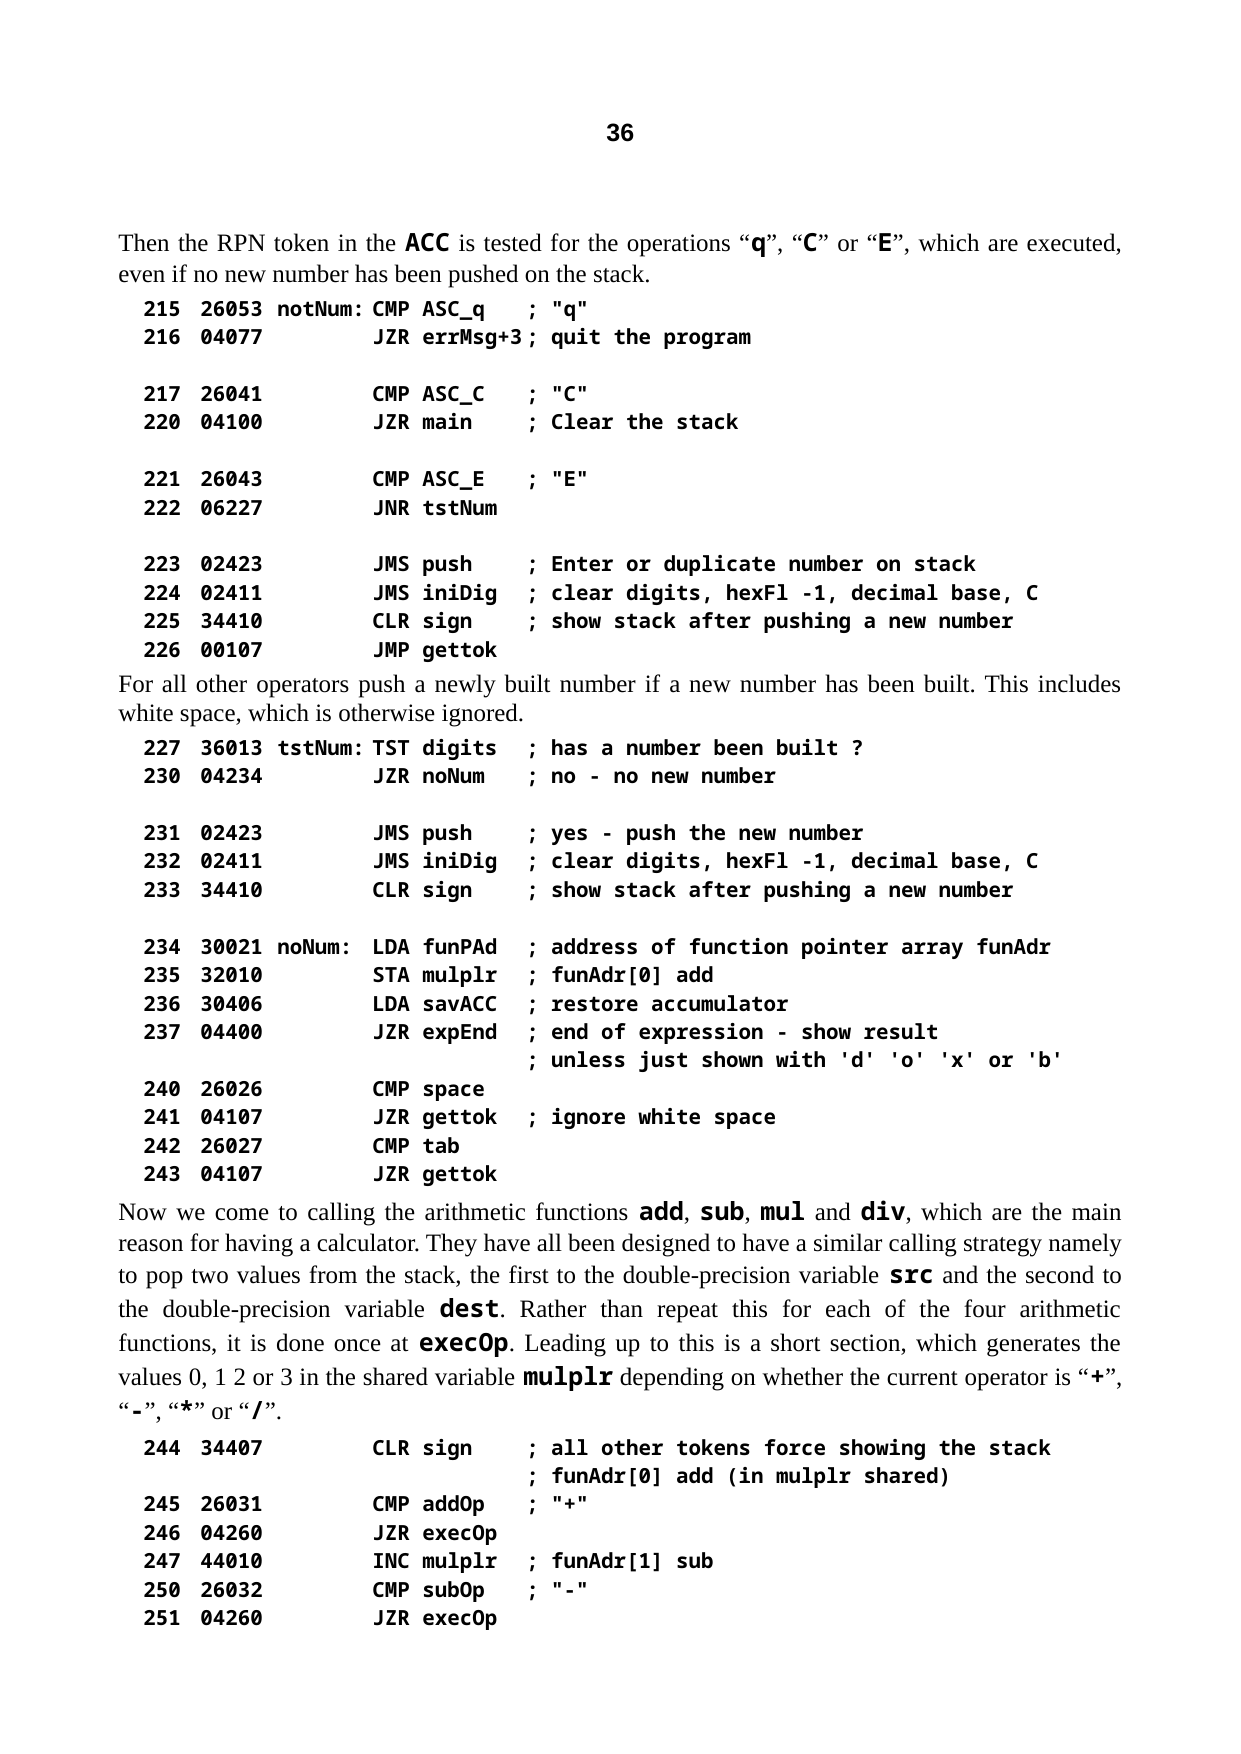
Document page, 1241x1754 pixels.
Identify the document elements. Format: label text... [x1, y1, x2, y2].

text 215 26053 notNum: CMP ASC_q ; "q" [118, 294, 1122, 322]
text Then the RPN token in the ACC is tested for the operations “q”, “C” or “E”, which are executed, even if no new number has been pushed on the stack. [118, 225, 1122, 288]
text 221 26043 CMP ASC_E ; "E" [118, 464, 1122, 493]
text 236 30406 LDA savACC ; restore accumulator [118, 989, 1122, 1017]
text 233 34410 CLR sign ; show stack after pushing a new number [118, 875, 1122, 903]
text 243 04107 JZR gettok [118, 1159, 1122, 1188]
text 225 34410 CLR sign ; show stack after pushing a new number [118, 606, 1122, 635]
text 232 02411 JMS iniDig ; clear digits, hexFl -1, decimal base, C [118, 846, 1122, 875]
text 247 44010 INC mulplr ; funAdr[1] sub [118, 1546, 1122, 1575]
text 237 04400 JZR expEnd ; end of expression - show result [118, 1017, 1122, 1046]
text 216 04077 JZR errMsg+3 ; quit the program [118, 322, 1122, 351]
text 240 26026 CMP space [118, 1074, 1122, 1102]
text 235 32010 STA mulplr ; funAdr[0] add [118, 960, 1122, 989]
text 242 26027 CMP tab [118, 1131, 1122, 1159]
text For all other operators push a newly built number if a new number has been built. This includes white space, which is otherwise ignored. [118, 669, 1122, 727]
text 223 02423 JMS push ; Enter or duplicate number on stack [118, 549, 1122, 578]
text 222 06227 JNR tstNum [118, 493, 1122, 521]
text 244 34407 CLR sign ; all other tokens force showing the stack [118, 1433, 1122, 1461]
text 245 26031 CMP addOp ; "+" [118, 1489, 1122, 1518]
text 246 04260 JZR execOp [118, 1518, 1122, 1546]
text Now we come to calling the arithmetic functions add, sub, mul and div, which are the main reason for having a calculator. They have all been designed to have a similar calling strategy namely to pop two values from the stack, the first to the double-precision variable src and the second to the double-precision variable dest. Rather than repeat this for each of the four arithmetic functions, it is done once at execOp. Leading up to this is a short section, which generates the values 0, 1 2 or 3 in the shared variable mulplr depending on whether the current operator is “+”, “-”, “*” or “/”. [118, 1194, 1122, 1427]
text 226 00107 JMP gettok [118, 635, 1122, 663]
text ; funAdr[0] add (in mulplr shared) [118, 1461, 1122, 1489]
text 251 04260 JZR execOp [118, 1603, 1122, 1632]
text 230 04234 JZR noNum ; no - no new number [118, 761, 1122, 789]
text ; unless just shown with 'd' 'o' 'x' or 'b' [118, 1046, 1122, 1074]
text 224 02411 JMS iniDig ; clear digits, hexFl -1, decimal base, C [118, 578, 1122, 606]
text 217 26041 CMP ASC_C ; "C" [118, 379, 1122, 407]
text 220 04100 JZR main ; Clear the stack [118, 407, 1122, 436]
text 241 04107 JZR gettok ; ignore white space [118, 1102, 1122, 1131]
text 231 02423 JMS push ; yes - push the new number [118, 818, 1122, 846]
text 250 26032 CMP subOp ; "-" [118, 1575, 1122, 1603]
text 234 30021 noNum: LDA funPAd ; address of function pointer array funAdr [118, 932, 1122, 960]
text 227 36013 tstNum: TST digits ; has a number been built ? [118, 733, 1122, 761]
